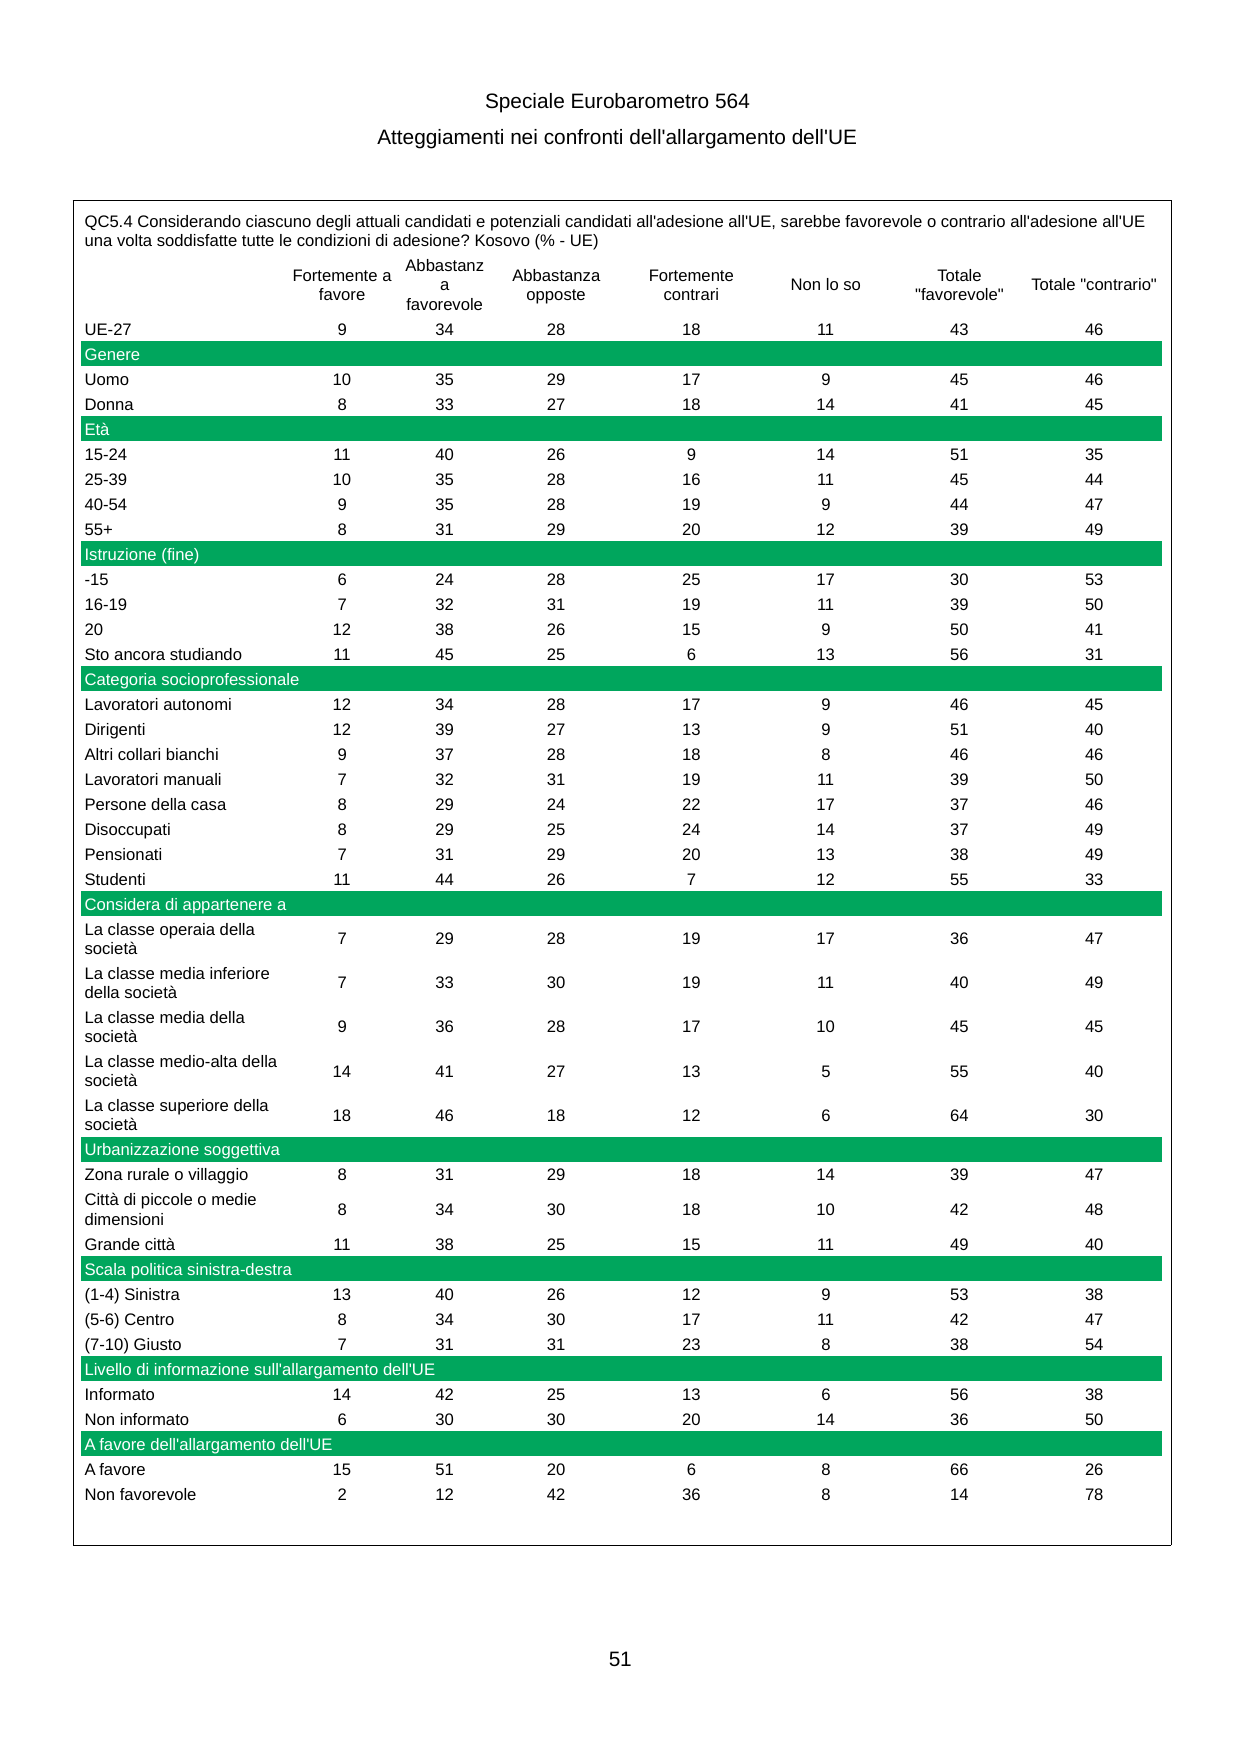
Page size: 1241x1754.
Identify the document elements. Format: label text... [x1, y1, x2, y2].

table_cell 36 [892, 1406, 1026, 1431]
table_cell Non favorevole [81, 1481, 283, 1506]
table_cell 9 [759, 491, 892, 516]
table_cell 55 [892, 1049, 1026, 1093]
table_cell 36 [624, 1481, 759, 1506]
table_cell 28 [488, 741, 623, 766]
table_cell 26 [1026, 1456, 1162, 1481]
table_cell A favore dell'allargamento dell'UE [81, 1431, 1162, 1456]
table_cell 33 [401, 391, 488, 416]
table_cell 17 [759, 791, 892, 816]
table_cell 9 [283, 1005, 401, 1049]
table_cell Dirigenti [81, 716, 283, 741]
table_cell 16 [624, 466, 759, 491]
table_cell 28 [488, 691, 623, 716]
table_cell 22 [624, 791, 759, 816]
table_cell 18 [624, 316, 759, 341]
table_cell Non lo so [759, 253, 892, 316]
table_cell 38 [401, 1231, 488, 1256]
table_cell 48 [1026, 1187, 1162, 1231]
table_cell 8 [283, 816, 401, 841]
table_cell 8 [759, 1481, 892, 1506]
table_cell 38 [401, 616, 488, 641]
table_cell Urbanizzazione soggettiva [81, 1137, 1162, 1162]
table_cell 14 [759, 816, 892, 841]
table_cell 33 [401, 961, 488, 1005]
table_cell 7 [283, 916, 401, 961]
table_cell 24 [624, 816, 759, 841]
table_cell 40-54 [81, 491, 283, 516]
table_cell 25 [488, 816, 623, 841]
table_cell 20 [624, 841, 759, 866]
table_cell Altri collari bianchi [81, 741, 283, 766]
table_cell 37 [892, 791, 1026, 816]
table_cell 38 [1026, 1381, 1162, 1406]
table_cell 39 [892, 1162, 1026, 1187]
table_cell Fortemente contrari [624, 253, 759, 316]
table_cell 8 [283, 1162, 401, 1187]
table_cell 19 [624, 591, 759, 616]
table_cell 7 [283, 961, 401, 1005]
table_cell (1-4) Sinistra [81, 1281, 283, 1306]
table_cell 46 [892, 691, 1026, 716]
table_cell 30 [488, 961, 623, 1005]
table_cell 17 [624, 1306, 759, 1331]
table_cell 9 [283, 741, 401, 766]
table_cell 26 [488, 616, 623, 641]
table_cell 30 [488, 1306, 623, 1331]
table_cell 12 [624, 1281, 759, 1306]
table_cell 42 [488, 1481, 623, 1506]
table_cell 51 [892, 716, 1026, 741]
table_cell 50 [1026, 591, 1162, 616]
table_cell 53 [892, 1281, 1026, 1306]
table_cell 12 [401, 1481, 488, 1506]
table_cell 25 [488, 641, 623, 666]
table_cell 45 [892, 1005, 1026, 1049]
table_cell 6 [624, 1456, 759, 1481]
table_cell 8 [283, 391, 401, 416]
table_cell 9 [759, 691, 892, 716]
table_cell 49 [1026, 816, 1162, 841]
table_cell 46 [1026, 366, 1162, 391]
table_cell Livello di informazione sull'allargamento dell'UE [81, 1356, 1162, 1381]
table_cell Città di piccole o medie dimensioni [81, 1187, 283, 1231]
table_cell 31 [1026, 641, 1162, 666]
table_cell 37 [892, 816, 1026, 841]
table_cell 8 [759, 1331, 892, 1356]
table_cell 13 [759, 641, 892, 666]
table_cell 42 [401, 1381, 488, 1406]
table_cell 51 [892, 441, 1026, 466]
table_cell 20 [624, 516, 759, 541]
table_cell 28 [488, 916, 623, 961]
table_cell 46 [1026, 791, 1162, 816]
table_cell Donna [81, 391, 283, 416]
table_cell 26 [488, 441, 623, 466]
table_cell Lavoratori manuali [81, 766, 283, 791]
table_cell 27 [488, 1049, 623, 1093]
table_cell 2 [283, 1481, 401, 1506]
table_cell Genere [81, 341, 1162, 366]
table_cell 8 [283, 516, 401, 541]
table_cell 18 [624, 1187, 759, 1231]
table_cell 11 [759, 1231, 892, 1256]
table_cell Non informato [81, 1406, 283, 1431]
table_cell 35 [401, 366, 488, 391]
table_cell 11 [759, 766, 892, 791]
table_cell 26 [488, 1281, 623, 1306]
table_cell 29 [488, 516, 623, 541]
table_cell 40 [401, 1281, 488, 1306]
table_cell 34 [401, 1306, 488, 1331]
table_cell La classe medio-alta della società [81, 1049, 283, 1093]
table_cell 29 [401, 791, 488, 816]
table_cell Abbastanza opposte [488, 253, 623, 316]
table_cell 6 [759, 1093, 892, 1137]
table_cell Categoria socioprofessionale [81, 666, 1162, 691]
table_cell 17 [624, 1005, 759, 1049]
table_cell 29 [401, 816, 488, 841]
table_cell 40 [1026, 1231, 1162, 1256]
table_cell 66 [892, 1456, 1026, 1481]
table_cell 50 [1026, 1406, 1162, 1431]
table_cell 13 [759, 841, 892, 866]
table_cell 20 [488, 1456, 623, 1481]
table_cell 31 [488, 766, 623, 791]
table_cell 35 [401, 466, 488, 491]
table_cell 47 [1026, 916, 1162, 961]
table_cell 49 [1026, 841, 1162, 866]
table_cell 40 [1026, 1049, 1162, 1093]
table_cell 54 [1026, 1331, 1162, 1356]
table_cell 45 [892, 466, 1026, 491]
table_cell 34 [401, 691, 488, 716]
table_cell (7-10) Giusto [81, 1331, 283, 1356]
table_cell 15 [624, 616, 759, 641]
table_cell 35 [401, 491, 488, 516]
table_cell La classe media della società [81, 1005, 283, 1049]
table_cell 18 [624, 391, 759, 416]
table_cell 6 [283, 566, 401, 591]
table_cell 47 [1026, 1306, 1162, 1331]
table_cell 30 [892, 566, 1026, 591]
table_cell 33 [1026, 866, 1162, 891]
table_cell 23 [624, 1331, 759, 1356]
table_cell 49 [1026, 961, 1162, 1005]
table_cell 15-24 [81, 441, 283, 466]
table_cell 19 [624, 961, 759, 1005]
table_cell 29 [401, 916, 488, 961]
table_cell 45 [1026, 391, 1162, 416]
table_cell 45 [1026, 691, 1162, 716]
table_cell Persone della casa [81, 791, 283, 816]
table_cell 20 [81, 616, 283, 641]
table_cell 13 [624, 716, 759, 741]
table_cell 9 [759, 366, 892, 391]
table_cell 8 [283, 791, 401, 816]
table_cell 31 [488, 1331, 623, 1356]
table_cell 30 [488, 1406, 623, 1431]
table_cell 40 [401, 441, 488, 466]
table_cell 39 [401, 716, 488, 741]
table_cell -15 [81, 566, 283, 591]
table_cell Scala politica sinistra-destra [81, 1256, 1162, 1281]
table_cell 36 [892, 916, 1026, 961]
table_cell 56 [892, 641, 1026, 666]
table_cell 18 [488, 1093, 623, 1137]
table_cell 9 [759, 1281, 892, 1306]
table_cell A favore [81, 1456, 283, 1481]
table_cell Uomo [81, 366, 283, 391]
table_cell 5 [759, 1049, 892, 1093]
table_cell 14 [759, 1162, 892, 1187]
table_cell Fortemente a favore [283, 253, 401, 316]
table_cell 9 [624, 441, 759, 466]
table_cell 24 [488, 791, 623, 816]
table_cell 31 [401, 1331, 488, 1356]
table_cell 29 [488, 366, 623, 391]
table_cell 15 [624, 1231, 759, 1256]
table_cell 13 [283, 1281, 401, 1306]
table_cell La classe operaia della società [81, 916, 283, 961]
table_cell 42 [892, 1187, 1026, 1231]
table_cell La classe media inferiore della società [81, 961, 283, 1005]
table_cell 43 [892, 316, 1026, 341]
table_cell 30 [488, 1187, 623, 1231]
table_cell 28 [488, 491, 623, 516]
table_cell 37 [401, 741, 488, 766]
table_cell 14 [759, 1406, 892, 1431]
table_cell 9 [759, 716, 892, 741]
table_cell 30 [401, 1406, 488, 1431]
table_cell 44 [1026, 466, 1162, 491]
table_cell 14 [759, 441, 892, 466]
table_cell 7 [283, 1331, 401, 1356]
table_cell 17 [624, 691, 759, 716]
table_cell 53 [1026, 566, 1162, 591]
table_cell Grande città [81, 1231, 283, 1256]
table_cell 51 [401, 1456, 488, 1481]
table_cell 50 [1026, 766, 1162, 791]
table_cell 10 [283, 466, 401, 491]
table_cell 78 [1026, 1481, 1162, 1506]
table_cell 24 [401, 566, 488, 591]
table_cell 14 [283, 1049, 401, 1093]
table_cell 25 [488, 1381, 623, 1406]
table_cell 12 [759, 516, 892, 541]
table_cell 46 [892, 741, 1026, 766]
table_cell 34 [401, 1187, 488, 1231]
table_cell 8 [759, 741, 892, 766]
table_cell 64 [892, 1093, 1026, 1137]
table_cell 20 [624, 1406, 759, 1431]
table_cell 28 [488, 1005, 623, 1049]
table_cell 10 [759, 1005, 892, 1049]
table_cell 11 [759, 961, 892, 1005]
table_cell 7 [283, 841, 401, 866]
table_cell 7 [624, 866, 759, 891]
table_cell 12 [624, 1093, 759, 1137]
table_cell 10 [283, 366, 401, 391]
table_cell Considera di appartenere a [81, 891, 1162, 916]
table_cell 14 [283, 1381, 401, 1406]
table_cell 40 [1026, 716, 1162, 741]
table_cell 6 [283, 1406, 401, 1431]
table_cell 6 [624, 641, 759, 666]
table_cell 44 [892, 491, 1026, 516]
table_cell 25 [624, 566, 759, 591]
table_cell 32 [401, 591, 488, 616]
table_cell 31 [401, 516, 488, 541]
table_cell 11 [759, 1306, 892, 1331]
table_cell 41 [401, 1049, 488, 1093]
table_cell 36 [401, 1005, 488, 1049]
table_cell 44 [401, 866, 488, 891]
table_cell 19 [624, 916, 759, 961]
table_cell (5-6) Centro [81, 1306, 283, 1331]
table_cell 12 [283, 716, 401, 741]
table_cell 39 [892, 516, 1026, 541]
table_cell 7 [283, 766, 401, 791]
table_cell [81, 253, 283, 316]
table_cell 29 [488, 1162, 623, 1187]
table_cell 28 [488, 316, 623, 341]
table_cell 34 [401, 316, 488, 341]
table_cell 6 [759, 1381, 892, 1406]
table_cell 11 [283, 1231, 401, 1256]
table_cell 17 [624, 366, 759, 391]
table_cell 46 [1026, 741, 1162, 766]
table_cell 49 [892, 1231, 1026, 1256]
table_cell 40 [892, 961, 1026, 1005]
table_cell 27 [488, 391, 623, 416]
table_cell La classe superiore della società [81, 1093, 283, 1137]
table_cell 12 [283, 691, 401, 716]
table_cell 25-39 [81, 466, 283, 491]
table_cell 56 [892, 1381, 1026, 1406]
table_cell 47 [1026, 1162, 1162, 1187]
table_cell 11 [283, 866, 401, 891]
table_cell 17 [759, 916, 892, 961]
table_cell 42 [892, 1306, 1026, 1331]
table_cell 32 [401, 766, 488, 791]
table_cell 18 [624, 1162, 759, 1187]
table_cell 14 [759, 391, 892, 416]
table_cell 46 [1026, 316, 1162, 341]
table_cell Lavoratori autonomi [81, 691, 283, 716]
table_cell 38 [1026, 1281, 1162, 1306]
table_cell 38 [892, 841, 1026, 866]
table_cell Età [81, 416, 1162, 441]
table_cell 8 [759, 1456, 892, 1481]
table_cell Informato [81, 1381, 283, 1406]
table_cell 9 [283, 491, 401, 516]
table_cell Studenti [81, 866, 283, 891]
table_cell 8 [283, 1187, 401, 1231]
table_cell 11 [283, 441, 401, 466]
table_cell 28 [488, 466, 623, 491]
table_cell 8 [283, 1306, 401, 1331]
table_cell 12 [283, 616, 401, 641]
table_cell 50 [892, 616, 1026, 641]
table_cell Disoccupati [81, 816, 283, 841]
table_cell 19 [624, 491, 759, 516]
table_cell 26 [488, 866, 623, 891]
table_header QC5.4 Considerando ciascuno degli attuali candidati e potenziali candidati all'adesione all'UE, sarebbe favorevole o contrario all'adesione all'UE una volta soddisfatte tutte le condizioni di adesione? Kosovo (% - UE) [81, 209, 1162, 253]
table_cell 30 [1026, 1093, 1162, 1137]
table_cell Zona rurale o villaggio [81, 1162, 283, 1187]
table_cell Totale "contrario" [1026, 253, 1162, 316]
table_cell Istruzione (fine) [81, 541, 1162, 566]
table_cell 31 [488, 591, 623, 616]
table_cell 29 [488, 841, 623, 866]
table_cell 31 [401, 1162, 488, 1187]
table_cell 25 [488, 1231, 623, 1256]
table_cell 38 [892, 1331, 1026, 1356]
table_cell Totale "favorevole" [892, 253, 1026, 316]
table_cell 46 [401, 1093, 488, 1137]
table_cell 27 [488, 716, 623, 741]
table_cell 12 [759, 866, 892, 891]
table_cell 49 [1026, 516, 1162, 541]
table_cell 45 [892, 366, 1026, 391]
table_cell 14 [892, 1481, 1026, 1506]
table_cell 39 [892, 591, 1026, 616]
table_cell 45 [401, 641, 488, 666]
table_cell 11 [759, 316, 892, 341]
table_cell 7 [283, 591, 401, 616]
table_cell 10 [759, 1187, 892, 1231]
table_cell 28 [488, 566, 623, 591]
table_cell 11 [759, 466, 892, 491]
table_cell Pensionati [81, 841, 283, 866]
table_cell 13 [624, 1049, 759, 1093]
table_cell 18 [283, 1093, 401, 1137]
table_cell 45 [1026, 1005, 1162, 1049]
table_cell 9 [283, 316, 401, 341]
table_cell 19 [624, 766, 759, 791]
table_cell 18 [624, 741, 759, 766]
table_cell 15 [283, 1456, 401, 1481]
table_cell 55 [892, 866, 1026, 891]
table_cell 41 [1026, 616, 1162, 641]
table_cell UE-27 [81, 316, 283, 341]
table_cell 41 [892, 391, 1026, 416]
table_cell 11 [283, 641, 401, 666]
table_cell 31 [401, 841, 488, 866]
table_cell Abbastanza favorevole [401, 253, 488, 316]
table_cell 9 [759, 616, 892, 641]
table_cell 39 [892, 766, 1026, 791]
table_cell 35 [1026, 441, 1162, 466]
table_cell Sto ancora studiando [81, 641, 283, 666]
table_cell 16-19 [81, 591, 283, 616]
table_cell 55+ [81, 516, 283, 541]
table_cell 47 [1026, 491, 1162, 516]
table_cell 11 [759, 591, 892, 616]
table_cell 13 [624, 1381, 759, 1406]
table_cell 17 [759, 566, 892, 591]
